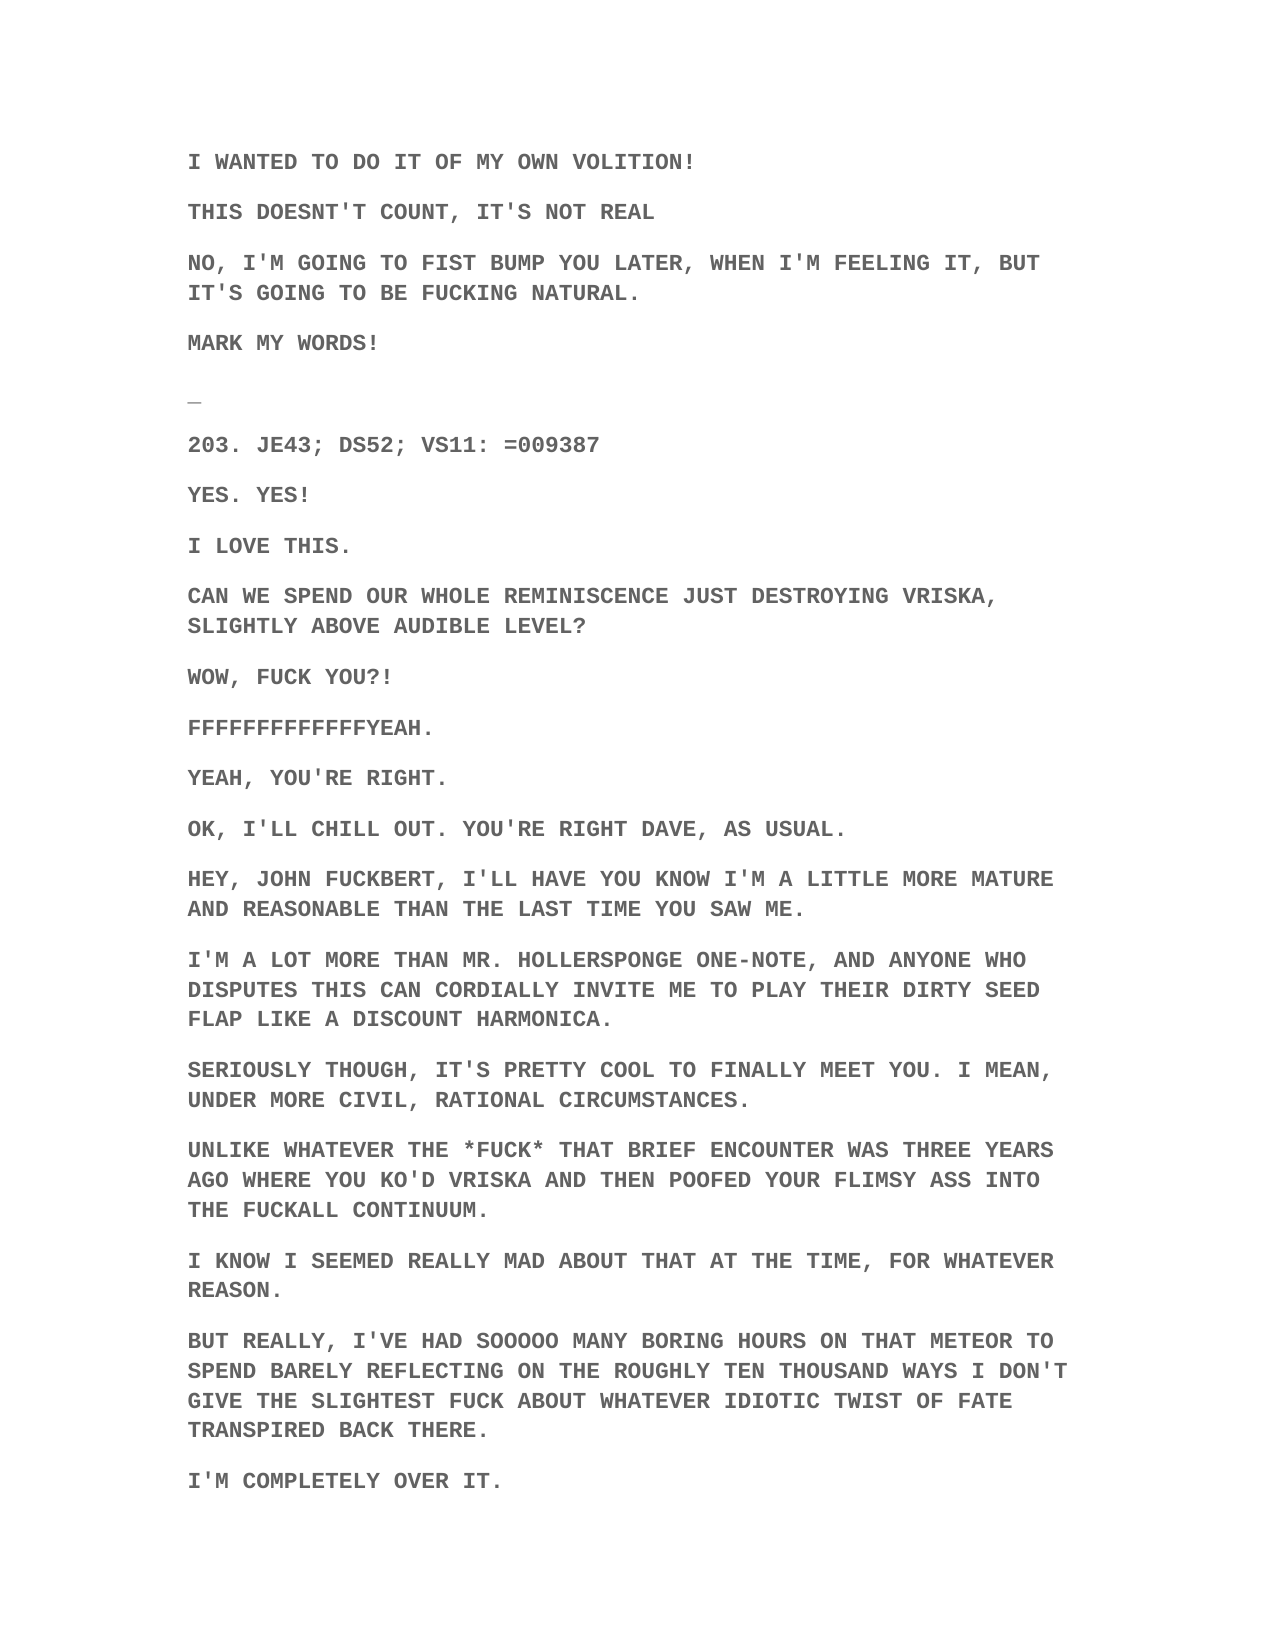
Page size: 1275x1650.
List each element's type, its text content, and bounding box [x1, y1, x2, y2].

text HEY, JOHN FUCKBERT, I'LL HAVE YOU KNOW I'M A LITTLE MORE MATURE AND REASONABLE THAN THE LAST TIME YOU SAW ME. [187, 868, 1087, 923]
text 203. JE43; DS52; VS11: =009387 [187, 433, 1087, 459]
text I WANTED TO DO IT OF MY OWN VOLITION! [187, 150, 1087, 176]
text CAN WE SPEND OUR WHOLE REMINISCENCE JUST DESTROYING VRISKA, SLIGHTLY ABOVE AUDIBLE LEVEL? [187, 585, 1087, 641]
text BUT REALLY, I'VE HAD SOOOOO MANY BORING HOURS ON THAT METEOR TO SPEND BARELY REFLECTING ON THE ROUGHLY TEN THOUSAND WAYS I DON'T GIVE THE SLIGHTEST FUCK ABOUT WHATEVER IDIOTIC TWIST OF FATE TRANSPIRED BACK THERE. [187, 1329, 1087, 1445]
text NO, I'M GOING TO FIST BUMP YOU LATER, WHEN I'M FEELING IT, BUT IT'S GOING TO BE FUCKING NATURAL. [187, 251, 1087, 307]
text SERIOUSLY THOUGH, IT'S PRETTY COOL TO FINALLY MEET YOU. I MEAN, UNDER MORE CIVIL, RATIONAL CIRCUMSTANCES. [187, 1058, 1087, 1114]
text I'M A LOT MORE THAN MR. HOLLERSPONGE ONE-NOTE, AND ANYONE WHO DISPUTES THIS CAN CORDIALLY INVITE ME TO PLAY THEIR DIRTY SEED FLAP LIKE A DISCOUNT HARMONICA. [187, 948, 1087, 1034]
text _ [187, 382, 1087, 408]
text I LOVE THIS. [187, 534, 1087, 560]
text WOW, FUCK YOU?! [187, 665, 1087, 691]
text I'M COMPLETELY OVER IT. [187, 1469, 1087, 1495]
text YEAH, YOU'RE RIGHT. [187, 766, 1087, 792]
text YES. YES! [187, 483, 1087, 509]
text OK, I'LL CHILL OUT. YOU'RE RIGHT DAVE, AS USUAL. [187, 817, 1087, 843]
text UNLIKE WHATEVER THE *FUCK* THAT BRIEF ENCOUNTER WAS THREE YEARS AGO WHERE YOU KO'D VRISKA AND THEN POOFED YOUR FLIMSY ASS INTO THE FUCKALL CONTINUUM. [187, 1139, 1087, 1224]
text FFFFFFFFFFFFFYEAH. [187, 716, 1087, 742]
text MARK MY WORDS! [187, 332, 1087, 358]
text I KNOW I SEEMED REALLY MAD ABOUT THAT AT THE TIME, FOR WHATEVER REASON. [187, 1249, 1087, 1305]
text THIS DOESNT'T COUNT, IT'S NOT REAL [187, 201, 1087, 227]
